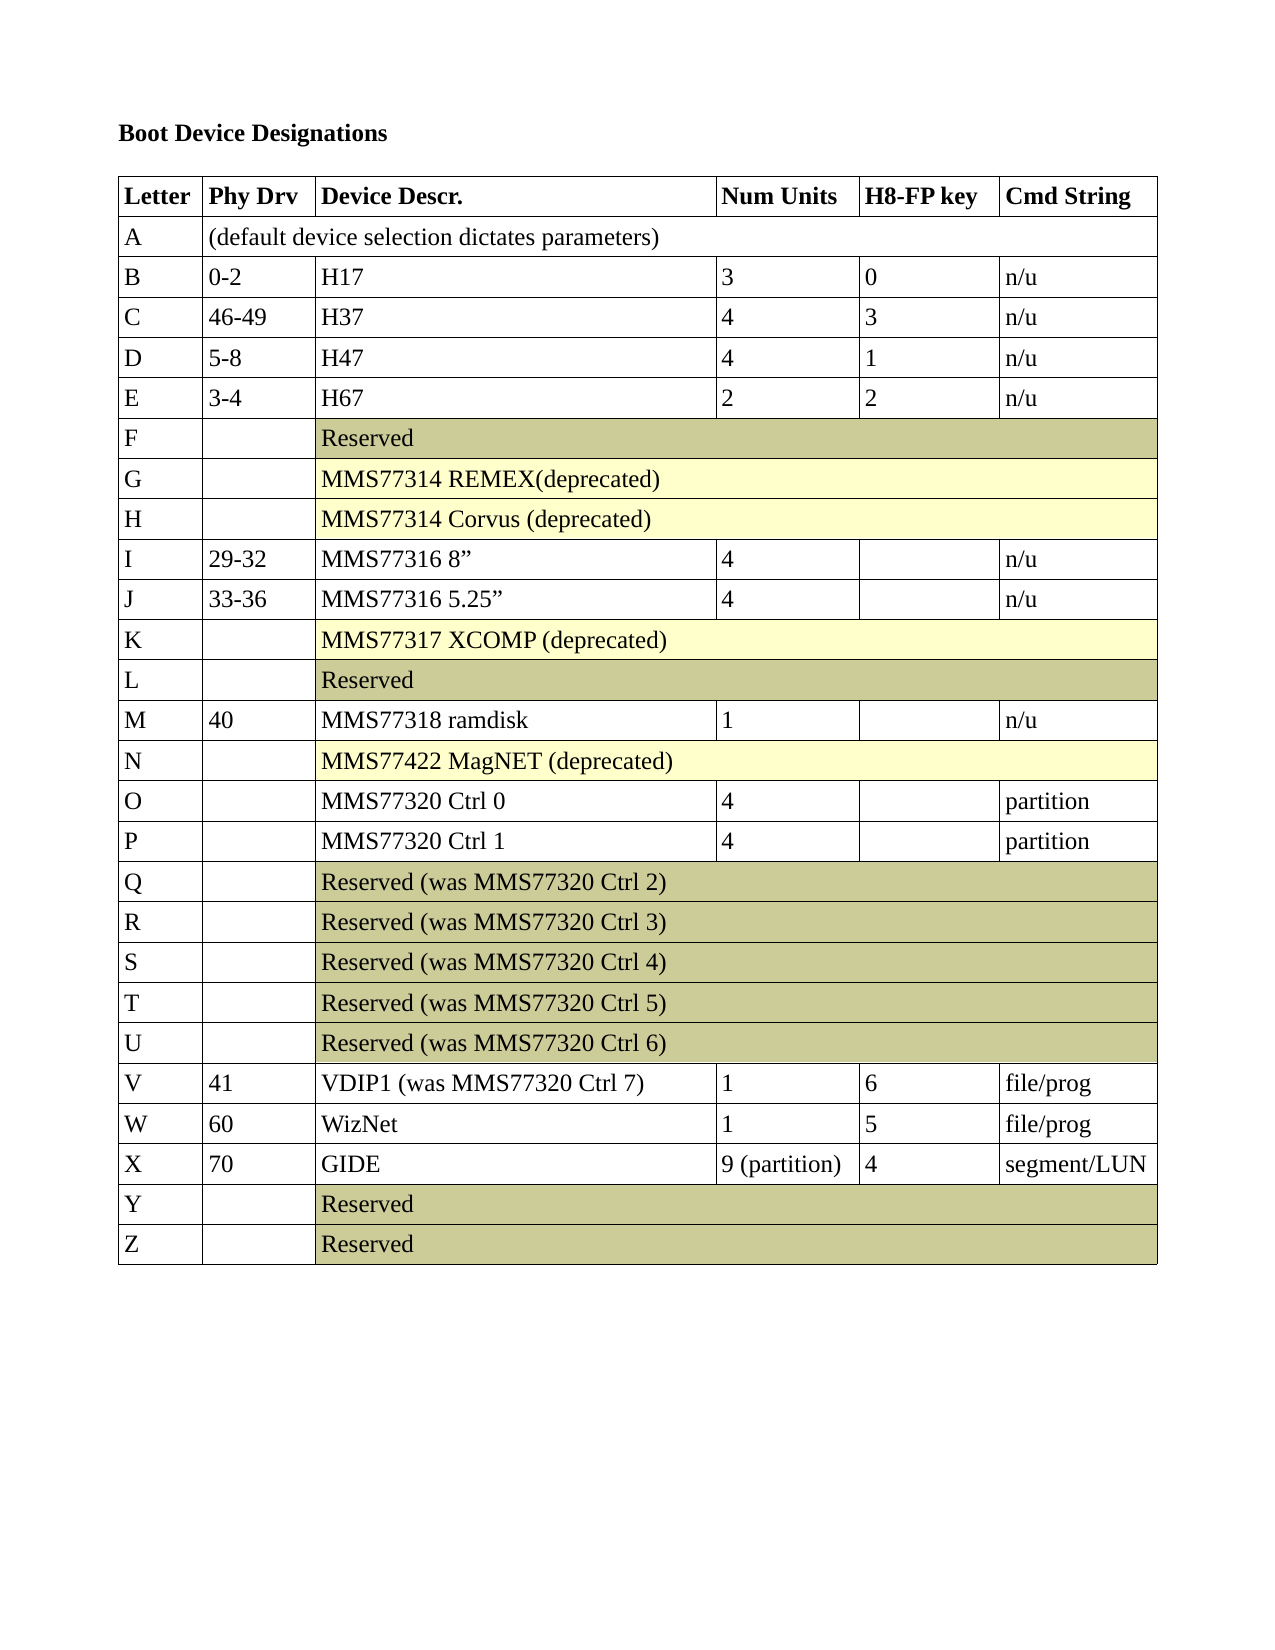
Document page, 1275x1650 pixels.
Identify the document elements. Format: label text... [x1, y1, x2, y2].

table_cell [203, 902, 315, 942]
table_cell Reserved [316, 419, 1157, 458]
table_header Cmd String [1000, 177, 1157, 216]
table_cell MMS77422 MagNET (deprecated) [316, 741, 1157, 780]
table_cell 4 [717, 822, 859, 861]
table_cell H47 [316, 338, 716, 377]
table_cell [203, 1185, 315, 1224]
table_cell Reserved [316, 1225, 1157, 1264]
table_cell 29-32 [203, 540, 315, 579]
table_cell V [119, 1064, 202, 1103]
table_cell n/u [1000, 580, 1157, 619]
table_cell 0-2 [203, 257, 315, 297]
table_cell H17 [316, 257, 716, 297]
table_cell A [119, 217, 202, 256]
table_cell MMS77314 REMEX(deprecated) [316, 459, 1157, 498]
table_cell M [119, 701, 202, 740]
table_cell file/prog [1000, 1064, 1157, 1103]
table_cell H [119, 499, 202, 538]
table_cell [203, 660, 315, 700]
table_cell MMS77318 ramdisk [316, 701, 716, 740]
table_cell 9 (partition) [717, 1144, 859, 1183]
table_cell I [119, 540, 202, 579]
table_header H8-FP key [860, 177, 999, 216]
table_cell B [119, 257, 202, 297]
table_cell [203, 862, 315, 901]
table_cell 3-4 [203, 378, 315, 417]
table_cell 5-8 [203, 338, 315, 377]
table_cell [860, 540, 999, 579]
table_cell 5 [860, 1104, 999, 1143]
table_cell n/u [1000, 540, 1157, 579]
table_cell 41 [203, 1064, 315, 1103]
table_cell 4 [860, 1144, 999, 1183]
table_cell n/u [1000, 701, 1157, 740]
table_cell [203, 741, 315, 780]
table_cell MMS77316 8” [316, 540, 716, 579]
table_cell X [119, 1144, 202, 1183]
table_cell Reserved (was MMS77320 Ctrl 3) [316, 902, 1157, 942]
table_cell file/prog [1000, 1104, 1157, 1143]
table_cell E [119, 378, 202, 417]
table_cell [860, 822, 999, 861]
table_cell [203, 419, 315, 458]
table_cell GIDE [316, 1144, 716, 1183]
table_cell n/u [1000, 298, 1157, 337]
table_cell MMS77314 Corvus (deprecated) [316, 499, 1157, 538]
table_cell 70 [203, 1144, 315, 1183]
table_cell WizNet [316, 1104, 716, 1143]
table_cell 33-36 [203, 580, 315, 619]
table_cell 6 [860, 1064, 999, 1103]
table_cell n/u [1000, 378, 1157, 417]
table_cell [203, 1225, 315, 1264]
table_cell VDIP1 (was MMS77320 Ctrl 7) [316, 1064, 716, 1103]
table_cell 46-49 [203, 298, 315, 337]
table_cell L [119, 660, 202, 700]
table_cell 3 [717, 257, 859, 297]
table_cell [203, 1023, 315, 1062]
table_cell Reserved (was MMS77320 Ctrl 6) [316, 1023, 1157, 1062]
table_cell 2 [860, 378, 999, 417]
table_cell D [119, 338, 202, 377]
table_cell 1 [717, 1104, 859, 1143]
table_cell R [119, 902, 202, 942]
table_cell n/u [1000, 338, 1157, 377]
table_cell [203, 822, 315, 861]
table_cell 1 [717, 701, 859, 740]
table_cell MMS77316 5.25” [316, 580, 716, 619]
table_cell 4 [717, 540, 859, 579]
table_cell C [119, 298, 202, 337]
table_cell K [119, 620, 202, 659]
table_cell H67 [316, 378, 716, 417]
table_cell F [119, 419, 202, 458]
table_cell [203, 620, 315, 659]
table_cell 1 [860, 338, 999, 377]
table_header Device Descr. [316, 177, 716, 216]
table_cell Reserved [316, 660, 1157, 700]
table_cell S [119, 943, 202, 982]
table_cell Z [119, 1225, 202, 1264]
table_cell Reserved [316, 1185, 1157, 1224]
table_cell [203, 983, 315, 1022]
table_header Phy Drv [203, 177, 315, 216]
table_header Letter [119, 177, 202, 216]
table_cell O [119, 781, 202, 821]
table_cell 60 [203, 1104, 315, 1143]
table_cell partition [1000, 781, 1157, 821]
table_cell P [119, 822, 202, 861]
table_cell 4 [717, 781, 859, 821]
table_cell Y [119, 1185, 202, 1224]
text Boot Device Designations [118, 118, 1157, 147]
table_cell Reserved (was MMS77320 Ctrl 5) [316, 983, 1157, 1022]
table_cell T [119, 983, 202, 1022]
table_cell MMS77320 Ctrl 1 [316, 822, 716, 861]
table_cell [203, 943, 315, 982]
table_cell U [119, 1023, 202, 1062]
table_cell 1 [717, 1064, 859, 1103]
table_cell n/u [1000, 257, 1157, 297]
table_cell [203, 781, 315, 821]
table_cell 0 [860, 257, 999, 297]
table_cell 4 [717, 298, 859, 337]
table_cell 2 [717, 378, 859, 417]
table_cell [860, 580, 999, 619]
table_cell Reserved (was MMS77320 Ctrl 4) [316, 943, 1157, 982]
table_cell [203, 499, 315, 538]
table_cell 4 [717, 338, 859, 377]
table_cell H37 [316, 298, 716, 337]
table_cell J [119, 580, 202, 619]
table_header Num Units [717, 177, 859, 216]
table_cell G [119, 459, 202, 498]
table_cell W [119, 1104, 202, 1143]
table_cell 4 [717, 580, 859, 619]
table_cell [860, 781, 999, 821]
table_cell MMS77317 XCOMP (deprecated) [316, 620, 1157, 659]
table_cell (default device selection dictates parameters) [203, 217, 1157, 256]
table_cell segment/LUN [1000, 1144, 1157, 1183]
table_cell 3 [860, 298, 999, 337]
table_cell Q [119, 862, 202, 901]
table_cell N [119, 741, 202, 780]
table_cell [860, 701, 999, 740]
table_cell MMS77320 Ctrl 0 [316, 781, 716, 821]
table_cell [203, 459, 315, 498]
table_cell Reserved (was MMS77320 Ctrl 2) [316, 862, 1157, 901]
table_cell 40 [203, 701, 315, 740]
table_cell partition [1000, 822, 1157, 861]
